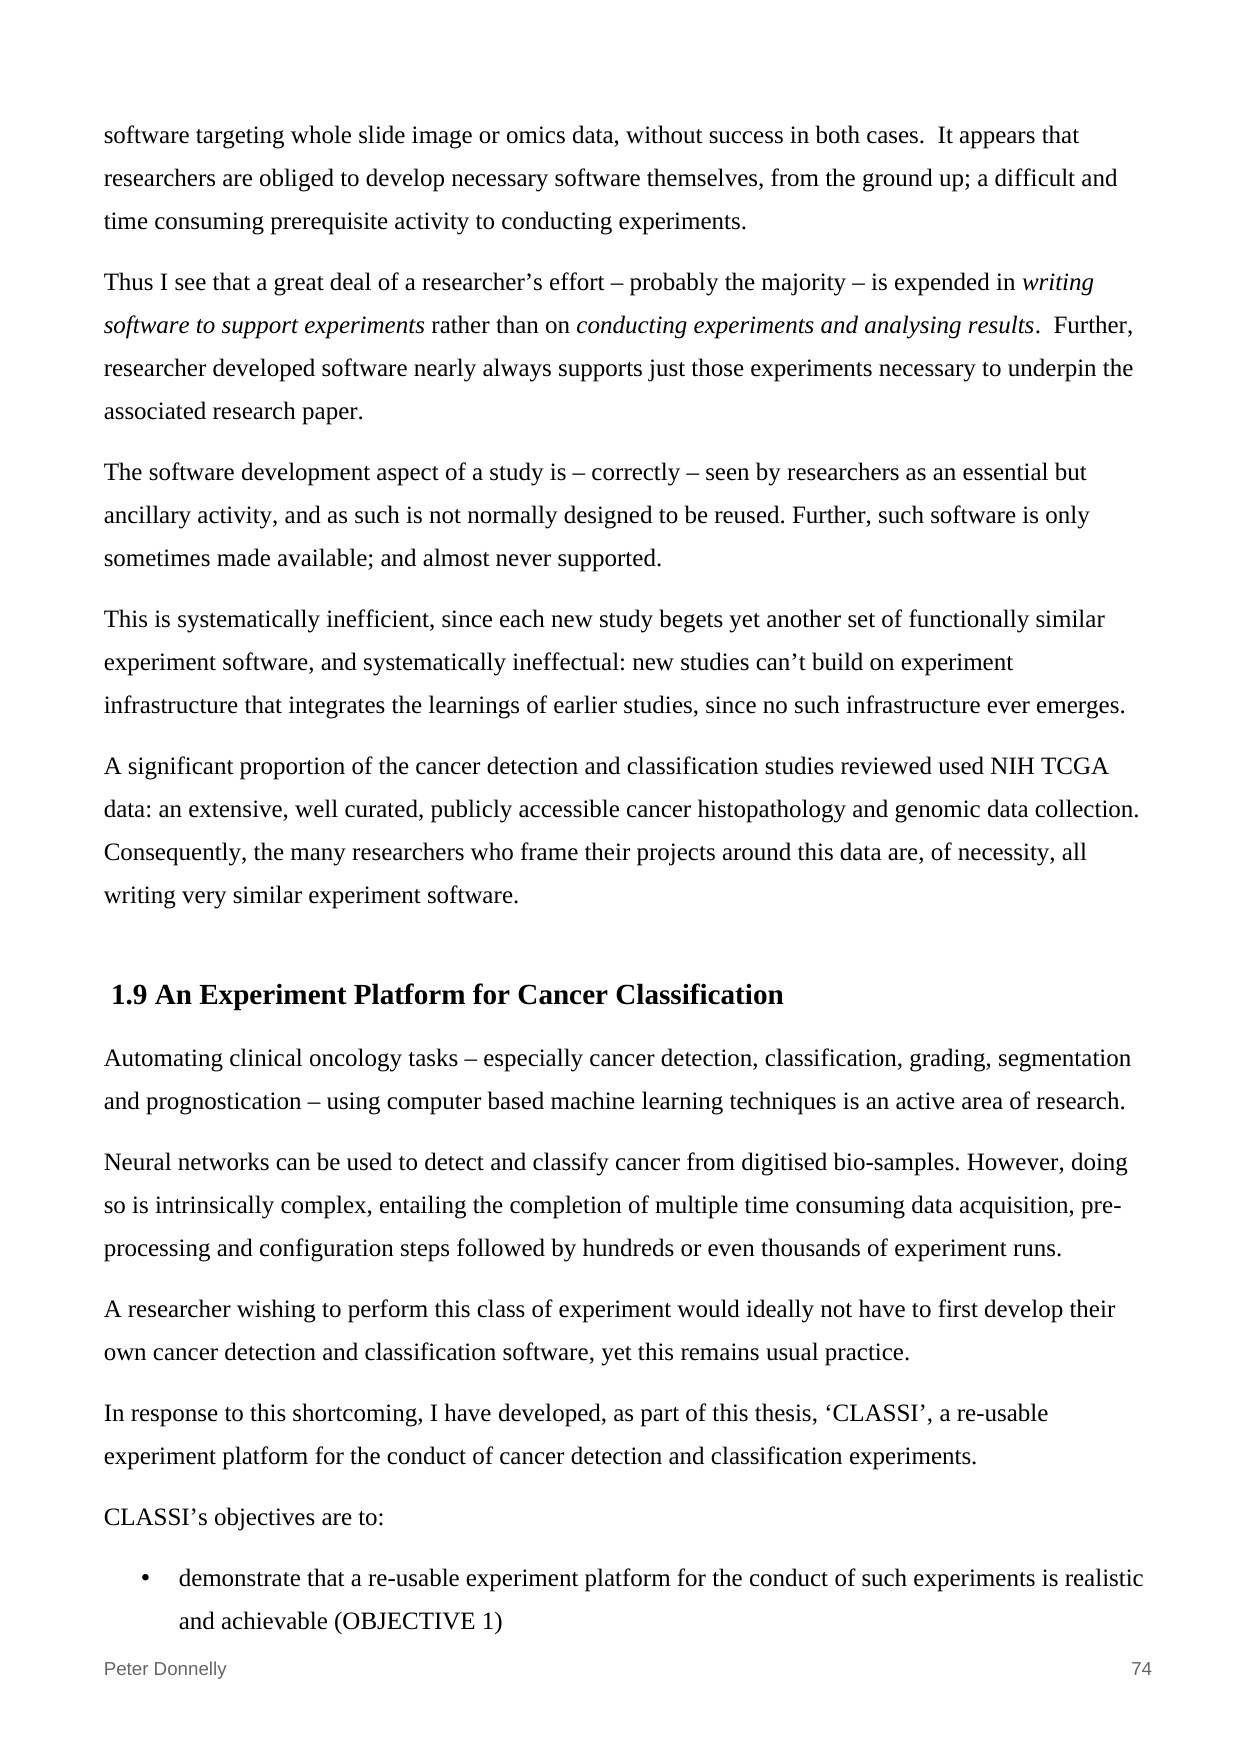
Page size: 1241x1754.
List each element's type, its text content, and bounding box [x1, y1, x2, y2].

text Thus I see that a great deal of a researcher’s effort – probably the majority – is expended in writing software to support experiments rather than on conducting experiments and analysing results. Further, researcher developed software nearly always supports just those experiments necessary to underpin the associated research paper. [103, 267, 1146, 425]
list demonstrate that a re-usable experiment platform for the conduct of such experiments is realistic and achievable (OBJECTIVE 1) [141, 1563, 1146, 1634]
subtitle An Experiment Platform for Cancer Classification [103, 977, 1146, 1010]
text A researcher wishing to perform this class of experiment would ideally not have to first develop their own cancer detection and classification software, yet this remains usual practice. [103, 1294, 1146, 1366]
text Automating clinical oncology tasks – especially cancer detection, classification, grading, segmentation and prognostication – using computer based machine learning techniques is an active area of research. [103, 1043, 1146, 1115]
text Neural networks can be used to detect and classify cancer from digitised bio-samples. However, doing so is intrinsically complex, entailing the completion of multiple time consuming data acquisition, pre-processing and configuration steps followed by hundreds or even thousands of experiment runs. [103, 1147, 1146, 1262]
text The software development aspect of a study is – correctly – seen by researchers as an essential but ancillary activity, and as such is not normally designed to be reused. Further, such software is only sometimes made available; and almost never supported. [103, 457, 1146, 572]
text A significant proportion of the cancer detection and classification studies reviewed used NIH TCGA data: an extensive, well curated, publicly accessible cancer histopathology and genomic data collection. Consequently, the many researchers who frame their projects around this data are, of necessity, all writing very similar experiment software. [103, 751, 1146, 909]
text This is systematically inefficient, since each new study begets yet another set of functionally similar experiment software, and systematically ineffectual: new studies can’t build on experiment infrastructure that integrates the learnings of earlier studies, since no such infrastructure ever emerges. [103, 604, 1146, 719]
text In response to this shortcoming, I have developed, as part of this thesis, ‘CLASSI’, a re-usable experiment platform for the conduct of cancer detection and classification experiments. [103, 1398, 1146, 1470]
text CLASSI’s objectives are to: [103, 1502, 1146, 1531]
text software targeting whole slide image or omics data, without success in both cases. It appears that researchers are obliged to develop necessary software themselves, from the ground up; a difficult and time consuming prerequisite activity to conducting experiments. [103, 120, 1146, 235]
